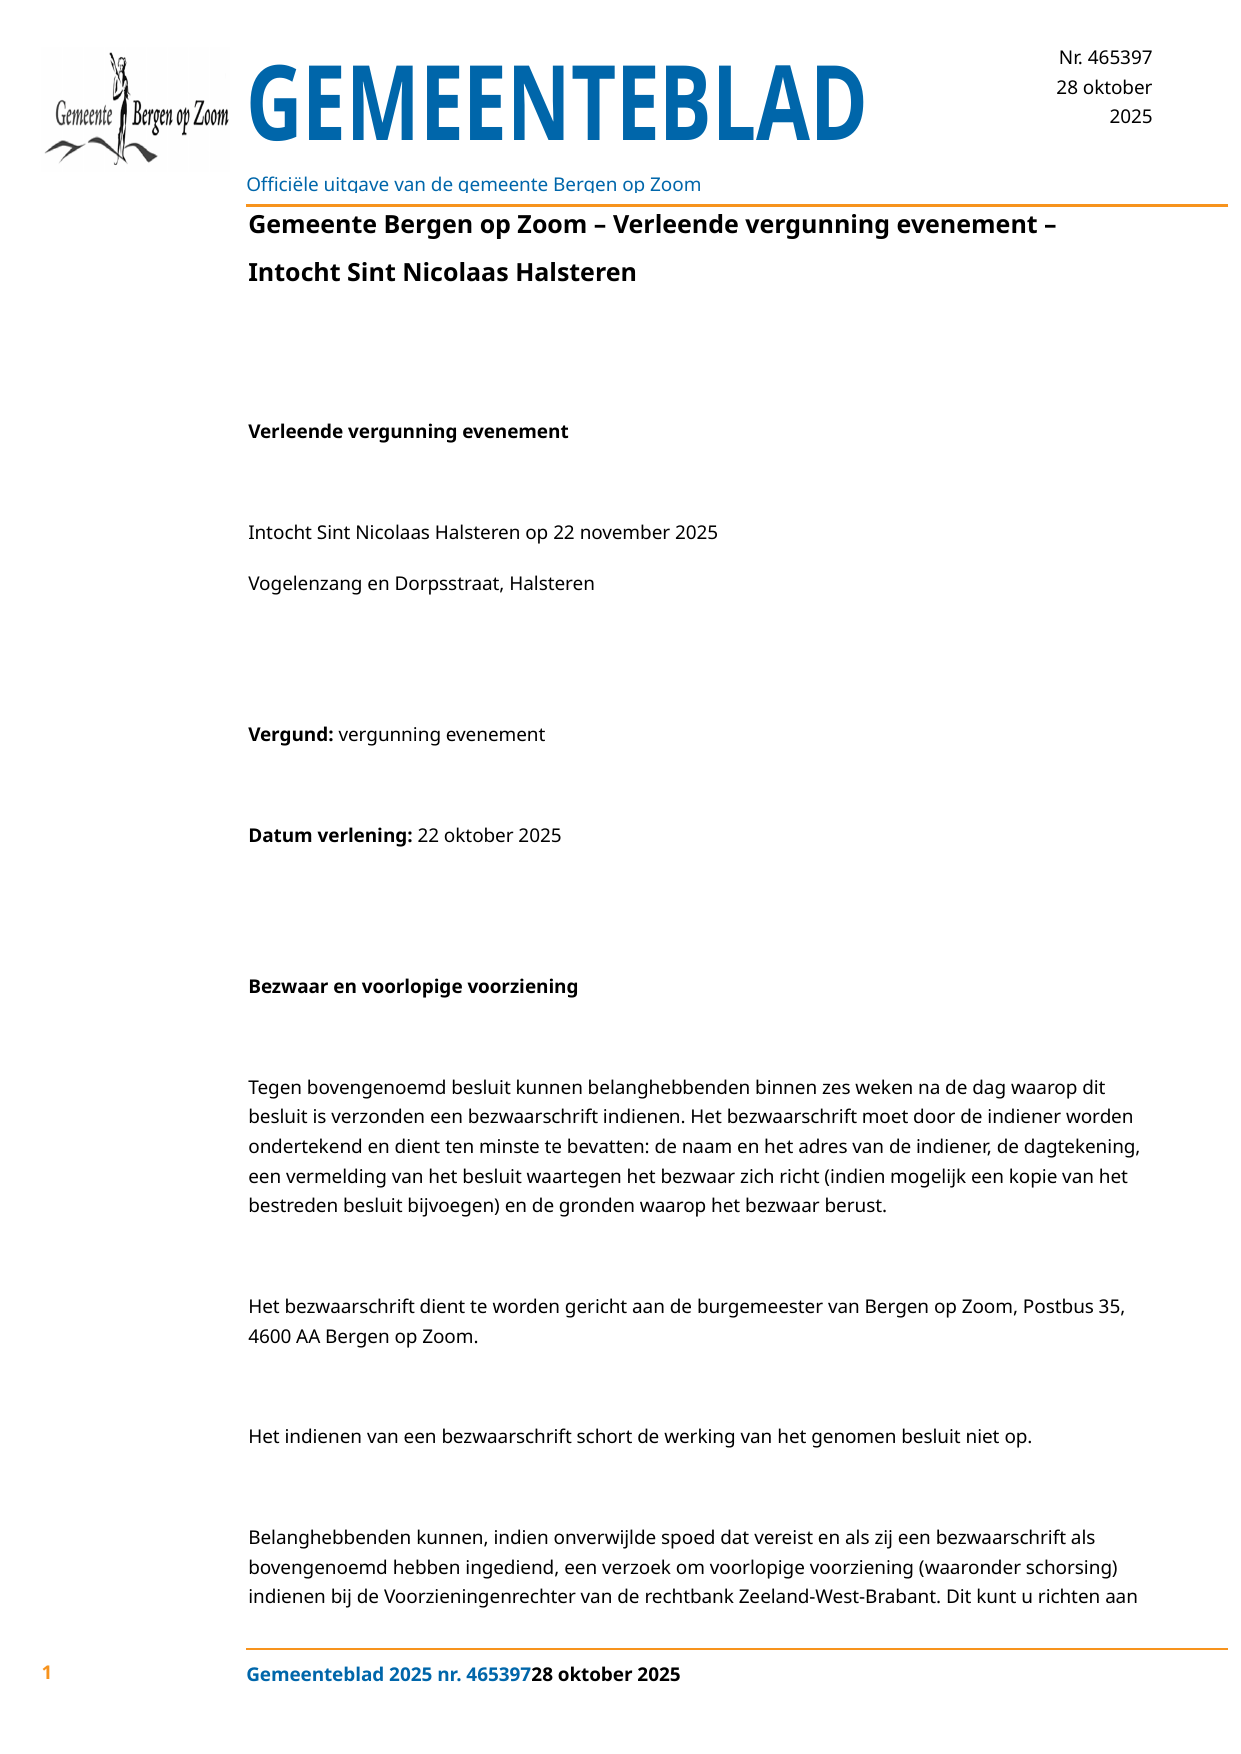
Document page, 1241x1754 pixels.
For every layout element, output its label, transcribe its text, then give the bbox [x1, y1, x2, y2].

picture [41, 47, 231, 172]
text Vogelenzang en Dorpsstraat, Halsteren [248, 570, 1152, 596]
text Intocht Sint Nicolaas Halsteren op 22 november 2025 [248, 519, 1152, 545]
text Belanghebbenden kunnen, indien onverwijlde spoed dat vereist en als zij een bezwaarschrift als bovengenoemd hebben ingediend, een verzoek om voorlopige voorziening (waaronder schorsing) indienen bij de Voorzieningenrechter van de rechtbank Zeeland-West-Brabant. Dit kunt u richten aan [248, 1524, 1152, 1609]
text Het indienen van een bezwaarschrift schort de werking van het genomen besluit niet op. [248, 1424, 1152, 1449]
text Bezwaar en voorlopige voorziening [248, 973, 1152, 999]
text Vergund: vergunning evenement [248, 721, 1152, 747]
text Datum verlening: 22 oktober 2025 [248, 822, 1152, 848]
text Verleende vergunning evenement [248, 419, 1152, 444]
text Het bezwaarschrift dient te worden gericht aan de burgemeester van Bergen op Zoom, Postbus 35, 4600 AA Bergen op Zoom. [248, 1293, 1152, 1349]
text Gemeente Bergen op Zoom – Verleende vergunning evenement – Intocht Sint Nicolaas Halsteren [248, 207, 1152, 288]
text Tegen bovengenoemd besluit kunnen belanghebbenden binnen zes weken na de dag waarop dit besluit is verzonden een bezwaarschrift indienen. Het bezwaarschrift moet door de indiener worden ondertekend en dient ten minste te bevatten: de naam en het adres van de indiener, de dagtekening, een vermelding van het besluit waartegen het bezwaar zich richt (indien mogelijk een kopie van het bestreden besluit bijvoegen) en de gronden waarop het bezwaar berust. [248, 1074, 1152, 1218]
